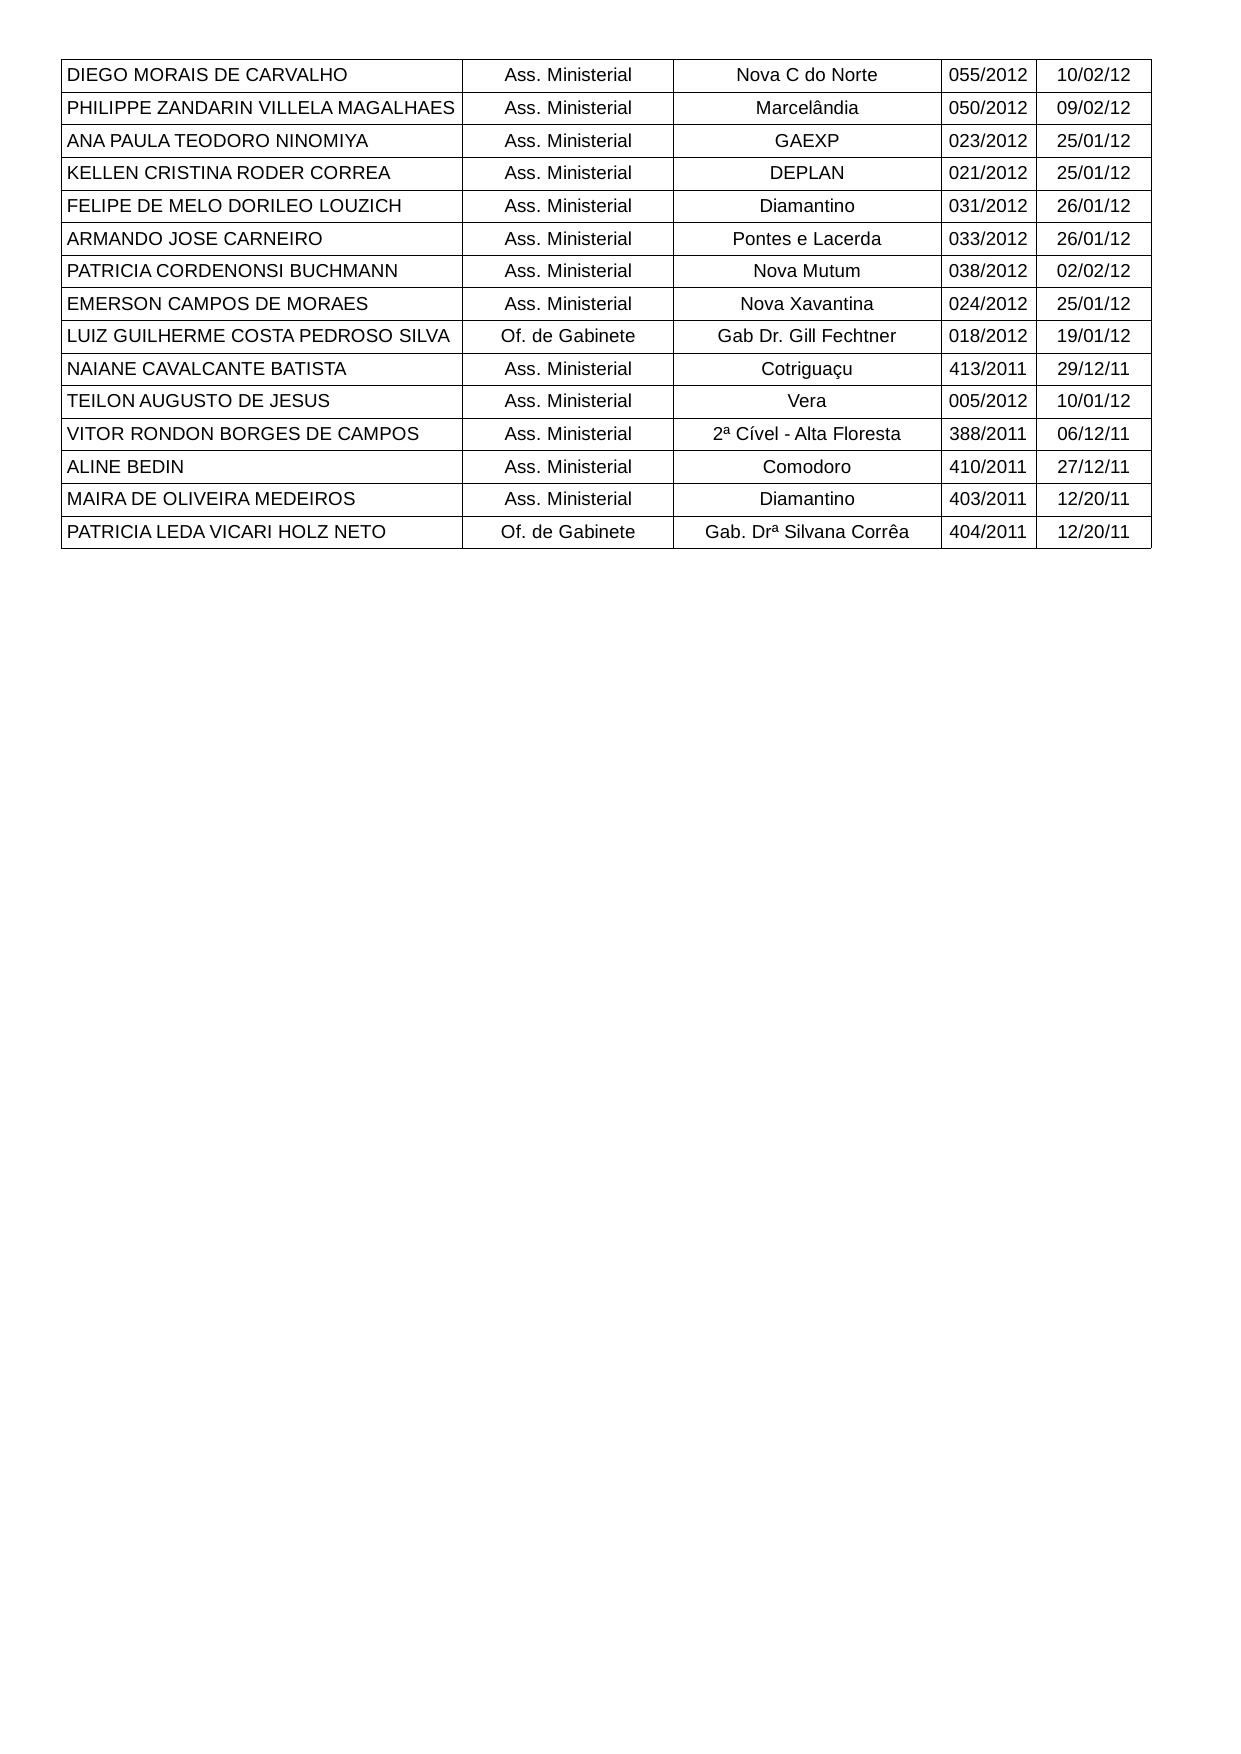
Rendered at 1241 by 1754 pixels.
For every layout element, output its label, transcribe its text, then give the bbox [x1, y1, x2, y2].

table_cell Ass. Ministerial [463, 223, 673, 255]
table_cell Ass. Ministerial [463, 451, 673, 483]
table_cell Ass. Ministerial [463, 256, 673, 287]
table_cell PATRICIA CORDENONSI BUCHMANN [62, 256, 462, 287]
table_cell Cotriguaçu [674, 354, 941, 385]
table_cell 27/12/11 [1037, 451, 1151, 483]
table_cell 403/2011 [942, 484, 1036, 516]
table_cell FELIPE DE MELO DORILEO LOUZICH [62, 191, 462, 222]
table_cell 26/01/12 [1037, 223, 1151, 255]
table_cell 018/2012 [942, 321, 1036, 352]
table_cell PHILIPPE ZANDARIN VILLELA MAGALHAES [62, 93, 462, 124]
table_cell Ass. Ministerial [463, 158, 673, 189]
table_cell 2ª Cível - Alta Floresta [674, 419, 941, 450]
table_cell LUIZ GUILHERME COSTA PEDROSO SILVA [62, 321, 462, 352]
table_cell DEPLAN [674, 158, 941, 189]
table_cell Ass. Ministerial [463, 60, 673, 92]
table_cell Gab Dr. Gill Fechtner [674, 321, 941, 352]
table_cell 26/01/12 [1037, 191, 1151, 222]
table_cell VITOR RONDON BORGES DE CAMPOS [62, 419, 462, 450]
table_cell Pontes e Lacerda [674, 223, 941, 255]
table_cell DIEGO MORAIS DE CARVALHO [62, 60, 462, 92]
table_cell Ass. Ministerial [463, 288, 673, 320]
table_cell 19/01/12 [1037, 321, 1151, 352]
table_cell PATRICIA LEDA VICARI HOLZ NETO [62, 517, 462, 548]
table_cell Vera [674, 386, 941, 418]
table_cell 021/2012 [942, 158, 1036, 189]
table_cell Of. de Gabinete [463, 321, 673, 352]
table_cell GAEXP [674, 125, 941, 157]
table_cell 023/2012 [942, 125, 1036, 157]
table_cell EMERSON CAMPOS DE MORAES [62, 288, 462, 320]
table_cell KELLEN CRISTINA RODER CORREA [62, 158, 462, 189]
table_cell 050/2012 [942, 93, 1036, 124]
table_cell 005/2012 [942, 386, 1036, 418]
table_cell Gab. Drª Silvana Corrêa [674, 517, 941, 548]
table_cell Diamantino [674, 484, 941, 516]
table_cell 25/01/12 [1037, 158, 1151, 189]
table_cell Ass. Ministerial [463, 419, 673, 450]
table_cell Ass. Ministerial [463, 386, 673, 418]
table_cell 02/02/12 [1037, 256, 1151, 287]
table_cell 388/2011 [942, 419, 1036, 450]
table_cell 06/12/11 [1037, 419, 1151, 450]
table_cell NAIANE CAVALCANTE BATISTA [62, 354, 462, 385]
table_cell 20/12/11 [1037, 517, 1151, 548]
table_cell ALINE BEDIN [62, 451, 462, 483]
table_cell Ass. Ministerial [463, 125, 673, 157]
table_cell Of. de Gabinete [463, 517, 673, 548]
table_cell TEILON AUGUSTO DE JESUS [62, 386, 462, 418]
table_cell Ass. Ministerial [463, 191, 673, 222]
table_cell 25/01/12 [1037, 125, 1151, 157]
table_cell Ass. Ministerial [463, 93, 673, 124]
table_cell 413/2011 [942, 354, 1036, 385]
table_cell 055/2012 [942, 60, 1036, 92]
table_cell 024/2012 [942, 288, 1036, 320]
table_cell Diamantino [674, 191, 941, 222]
table_cell 09/02/12 [1037, 93, 1151, 124]
table_cell Ass. Ministerial [463, 354, 673, 385]
table_cell ANA PAULA TEODORO NINOMIYA [62, 125, 462, 157]
table_cell Marcelândia [674, 93, 941, 124]
table_cell 031/2012 [942, 191, 1036, 222]
table_cell 10/02/12 [1037, 60, 1151, 92]
table_cell 29/12/11 [1037, 354, 1151, 385]
table_cell 10/01/12 [1037, 386, 1151, 418]
table_cell Comodoro [674, 451, 941, 483]
table_cell Nova C do Norte [674, 60, 941, 92]
table_cell ARMANDO JOSE CARNEIRO [62, 223, 462, 255]
table_cell MAIRA DE OLIVEIRA MEDEIROS [62, 484, 462, 516]
table_cell 033/2012 [942, 223, 1036, 255]
table_cell Nova Xavantina [674, 288, 941, 320]
table_cell Ass. Ministerial [463, 484, 673, 516]
table_cell 25/01/12 [1037, 288, 1151, 320]
table_cell 410/2011 [942, 451, 1036, 483]
table_cell 20/12/11 [1037, 484, 1151, 516]
table_cell 404/2011 [942, 517, 1036, 548]
table_cell 038/2012 [942, 256, 1036, 287]
table_cell Nova Mutum [674, 256, 941, 287]
